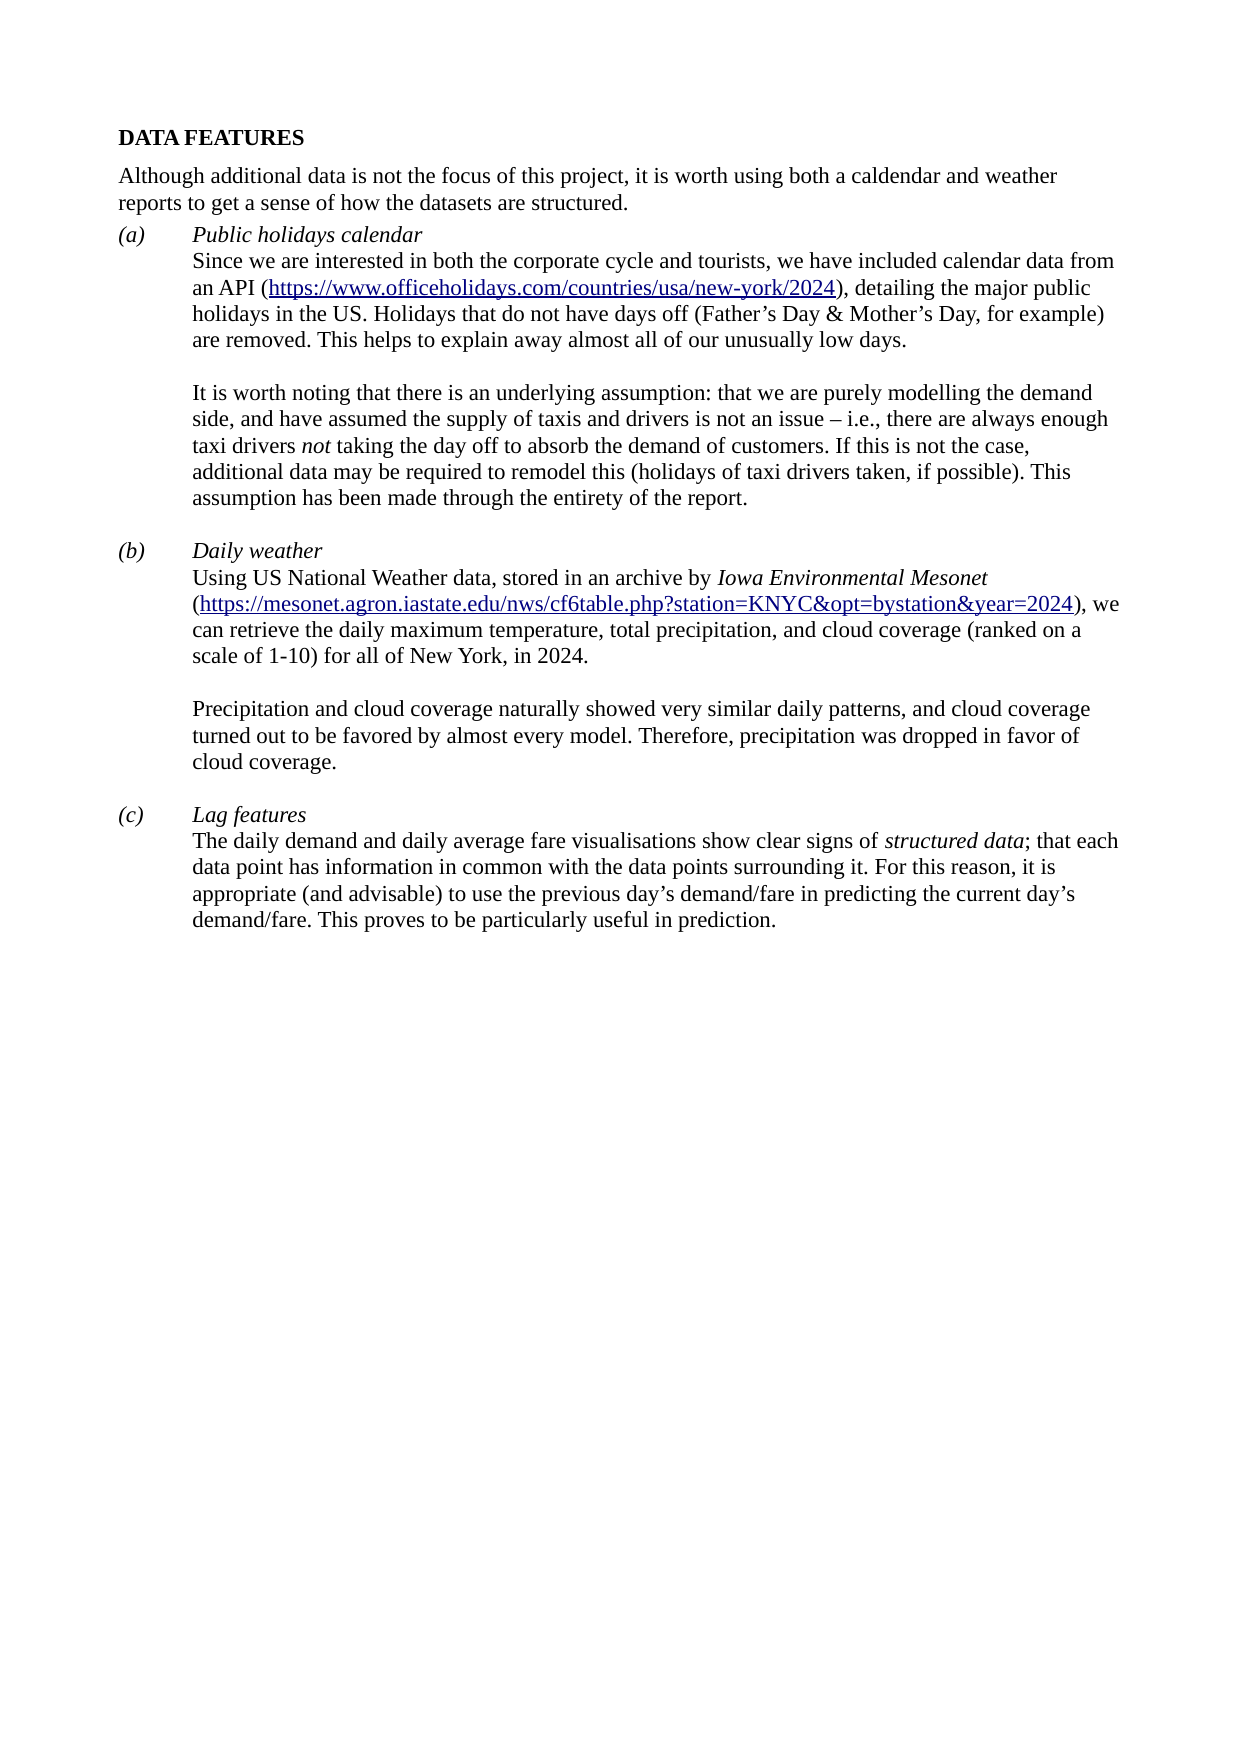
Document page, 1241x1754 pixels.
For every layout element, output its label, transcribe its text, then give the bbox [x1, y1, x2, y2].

text (a) Public holidays calendar [118, 221, 1122, 247]
text (c) Lag features [118, 801, 1122, 827]
text Using US National Weather data, stored in an archive by ­Iowa Environmental Mesonet (https://mesonet.agron.iastate.edu/nws/cf6table.php?station=KNYC&opt=bystation&year=2024), we can retrieve the daily maximum temperature, total precipitation, and cloud coverage (ranked on a scale of 1-10) for all of New York, in 2024. [192, 563, 1122, 669]
text Although additional data is not the focus of this project, it is worth using both a caldendar and weather reports to get a sense of how the datasets are structured. [118, 162, 1122, 215]
text The daily demand and daily average fare visualisations show clear signs of structured data; that each data point has information in common with the data points surrounding it. For this reason, it is appropriate (and advisable) to use the previous day’s demand/fare in predicting the current day’s demand/fare. This proves to be particularly useful in prediction. [192, 827, 1122, 932]
text DATA FEATURES [118, 124, 1122, 150]
text (b) Daily weather [118, 537, 1122, 563]
text Precipitation and cloud coverage naturally showed very similar daily patterns, and cloud coverage turned out to be favored by almost every model. Therefore, precipitation was dropped in favor of cloud coverage. [192, 695, 1122, 774]
text It is worth noting that there is an underlying assumption: that we are purely modelling the demand side, and have assumed the supply of taxis and drivers is not an issue – i.e., there are always enough taxi drivers not taking the day off to absorb the demand of customers. If this is not the case, additional data may be required to remodel this (holidays of taxi drivers taken, if possible). This assumption has been made through the entirety of the report. [192, 379, 1122, 511]
text Since we are interested in both the corporate cycle and tourists, we have included calendar data from an API (https://www.officeholidays.com/countries/usa/new-york/2024), detailing the major public holidays in the US. Holidays that do not have days off (Father’s Day & Mother’s Day, for example) are removed. This helps to explain away almost all of our unusually low days. [192, 247, 1122, 353]
